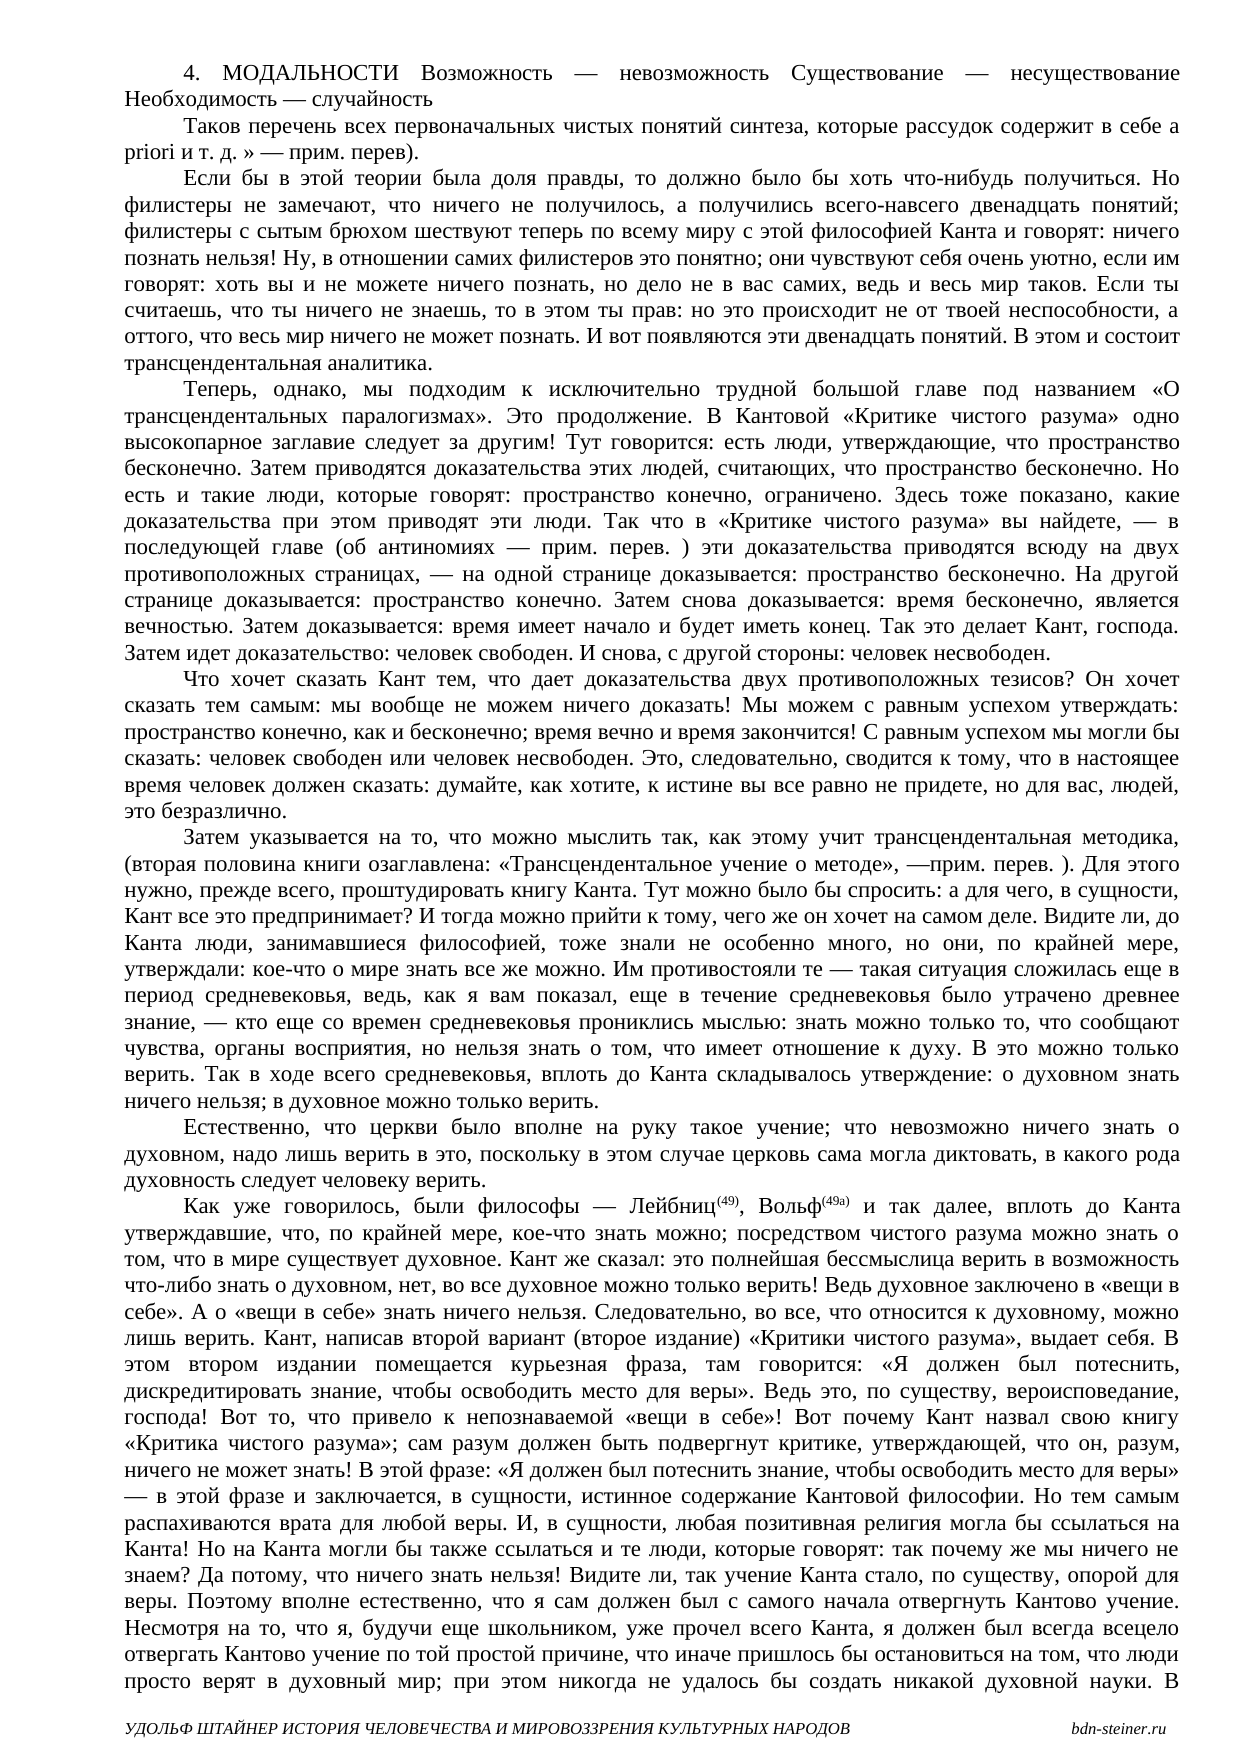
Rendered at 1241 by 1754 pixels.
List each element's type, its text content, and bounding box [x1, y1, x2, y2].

text Теперь, однако, мы подходим к исключительно трудной большой главе под названием «О трансцендентальных паралогизмах». Это продолжение. В Кантовой «Критике чистого разума» одно высокопарное заглавие следует за другим! Тут говорится: есть люди, утверждающие, что пространство бесконечно. Затем приводятся доказательства этих людей, считающих, что пространство бесконечно. Но есть и такие люди, которые говорят: пространство конечно, ограничено. Здесь тоже показано, какие доказательства при этом приводят эти люди. Так что в «Критике чистого разума» вы найдете, — в последующей главе (об антиномиях — прим. перев. ) эти доказательства приводятся всюду на двух противоположных страницах, — на одной странице доказывается: пространство бесконечно. На другой странице доказывается: пространство конечно. Затем снова доказывается: время бесконечно, является вечностью. Затем доказывается: время имеет начало и будет иметь конец. Так это делает Кант, господа. Затем идет доказательство: человек свободен. И снова, с другой стороны: человек несвободен. [124, 375, 1181, 665]
text Естественно, что церкви было вполне на руку такое учение; что невозможно ничего знать о духовном, надо лишь верить в это, поскольку в этом случае церковь сама могла диктовать, в какого рода духовность следует человеку верить. [124, 1113, 1181, 1192]
text Что хочет сказать Кант тем, что дает доказательства двух противоположных тезисов? Он хочет сказать тем самым: мы вообще не можем ничего доказать! Мы можем с равным успехом утверждать: пространство конечно, как и бесконечно; время вечно и время закончится! С равным успехом мы могли бы сказать: человек свободен или человек несвободен. Это, следовательно, сводится к тому, что в настоящее время человек должен сказать: думайте, как хотите, к истине вы все равно не придете, но для вас, людей, это безразлично. [124, 665, 1181, 823]
text Если бы в этой теории была доля правды, то должно было бы хоть что-нибудь получиться. Но филистеры не замечают, что ничего не получилось, а получились всего-навсего двенадцать понятий; филистеры с сытым брюхом шествуют теперь по всему миру с этой философией Канта и говорят: ничего познать нельзя! Ну, в отношении самих филистеров это понятно; они чувствуют себя очень уютно, если им говорят: хоть вы и не можете ничего познать, но дело не в вас самих, ведь и весь мир таков. Если ты считаешь, что ты ничего не знаешь, то в этом ты прав: но это происходит не от твоей неспособности, а оттого, что весь мир ничего не может познать. И вот появляются эти двенадцать понятий. В этом и состоит трансцендентальная аналитика. [124, 164, 1181, 375]
text Затем указывается на то, что можно мыслить так, как этому учит трансцендентальная методика, (вторая половина книги озаглавлена: «Трансцендентальное учение о методе», —прим. перев. ). Для этого нужно, прежде всего, проштудировать книгу Канта. Тут можно было бы спросить: а для чего, в сущности, Кант все это предпринимает? И тогда можно прийти к тому, чего же он хочет на самом деле. Видите ли, до Канта люди, занимавшиеся философией, тоже знали не особенно много, но они, по крайней мере, утверждали: кое-что о мире знать все же можно. Им противостояли те — такая ситуация сложилась еще в период средневековья, ведь, как я вам показал, еще в течение средневековья было утрачено древнее знание, — кто еще со времен средневековья прониклись мыслью: знать можно только то, что сообщают чувства, органы восприятия, но нельзя знать о том, что имеет отношение к духу. В это можно только верить. Так в ходе всего средневековья, вплоть до Канта складывалось утверждение: о духовном знать ничего нельзя; в духовное можно только верить. [124, 823, 1181, 1113]
text Как уже говорилось, были философы — Лейбниц(49), Вольф(49а) и так далее, вплоть до Канта утверждавшие, что, по крайней мере, кое-что знать можно; посредством чистого разума можно знать о том, что в мире существует духовное. Кант же сказал: это полнейшая бессмыслица верить в возможность что-либо знать о духовном, нет, во все духовное можно только верить! Ведь духовное заключено в «вещи в себе». А о «вещи в себе» знать ничего нельзя. Следовательно, во все, что относится к духовному, можно лишь верить. Кант, написав второй вариант (второе издание) «Критики чистого разума», выдает себя. В этом втором издании помещается курьезная фраза, там говорится: «Я должен был потеснить, дискредитировать знание, чтобы освободить место для веры». Ведь это, по существу, вероисповедание, господа! Вот то, что привело к непознаваемой «вещи в себе»! Вот почему Кант назвал свою книгу «Критика чистого разума»; сам разум должен быть подвергнут критике, утверждающей, что он, разум, ничего не может знать! В этой фразе: «Я должен был потеснить знание, чтобы освободить место для веры» — в этой фразе и заключается, в сущности, истинное содержание Кантовой философии. Но тем самым распахиваются врата для любой веры. И, в сущности, любая позитивная религия могла бы ссылаться на Канта! Но на Канта могли бы также ссылаться и те люди, которые говорят: так почему же мы ничего не знаем? Да потому, что ничего знать нельзя! Видите ли, так учение Канта стало, по существу, опорой для веры. Поэтому вполне естественно, что я сам должен был с самого начала отвергнуть Кантово учение. Несмотря на то, что я, будучи еще школьником, уже прочел всего Канта, я должен был всегда всецело отвергать Кантово учение по той простой причине, что иначе пришлось бы остановиться на том, что люди просто верят в духовный мир; при этом никогда не удалось бы создать никакой духовной науки. В [124, 1192, 1181, 1693]
text Таков перечень всех первоначальных чистых понятий синтеза, которые рассудок содержит в себе а priori и т. д. » — прим. перев). [124, 112, 1181, 164]
text 4. МОДАЛЬНОСТИ Возможность — невозможность Существование — несуществование Необходимость — случайность [124, 59, 1181, 112]
